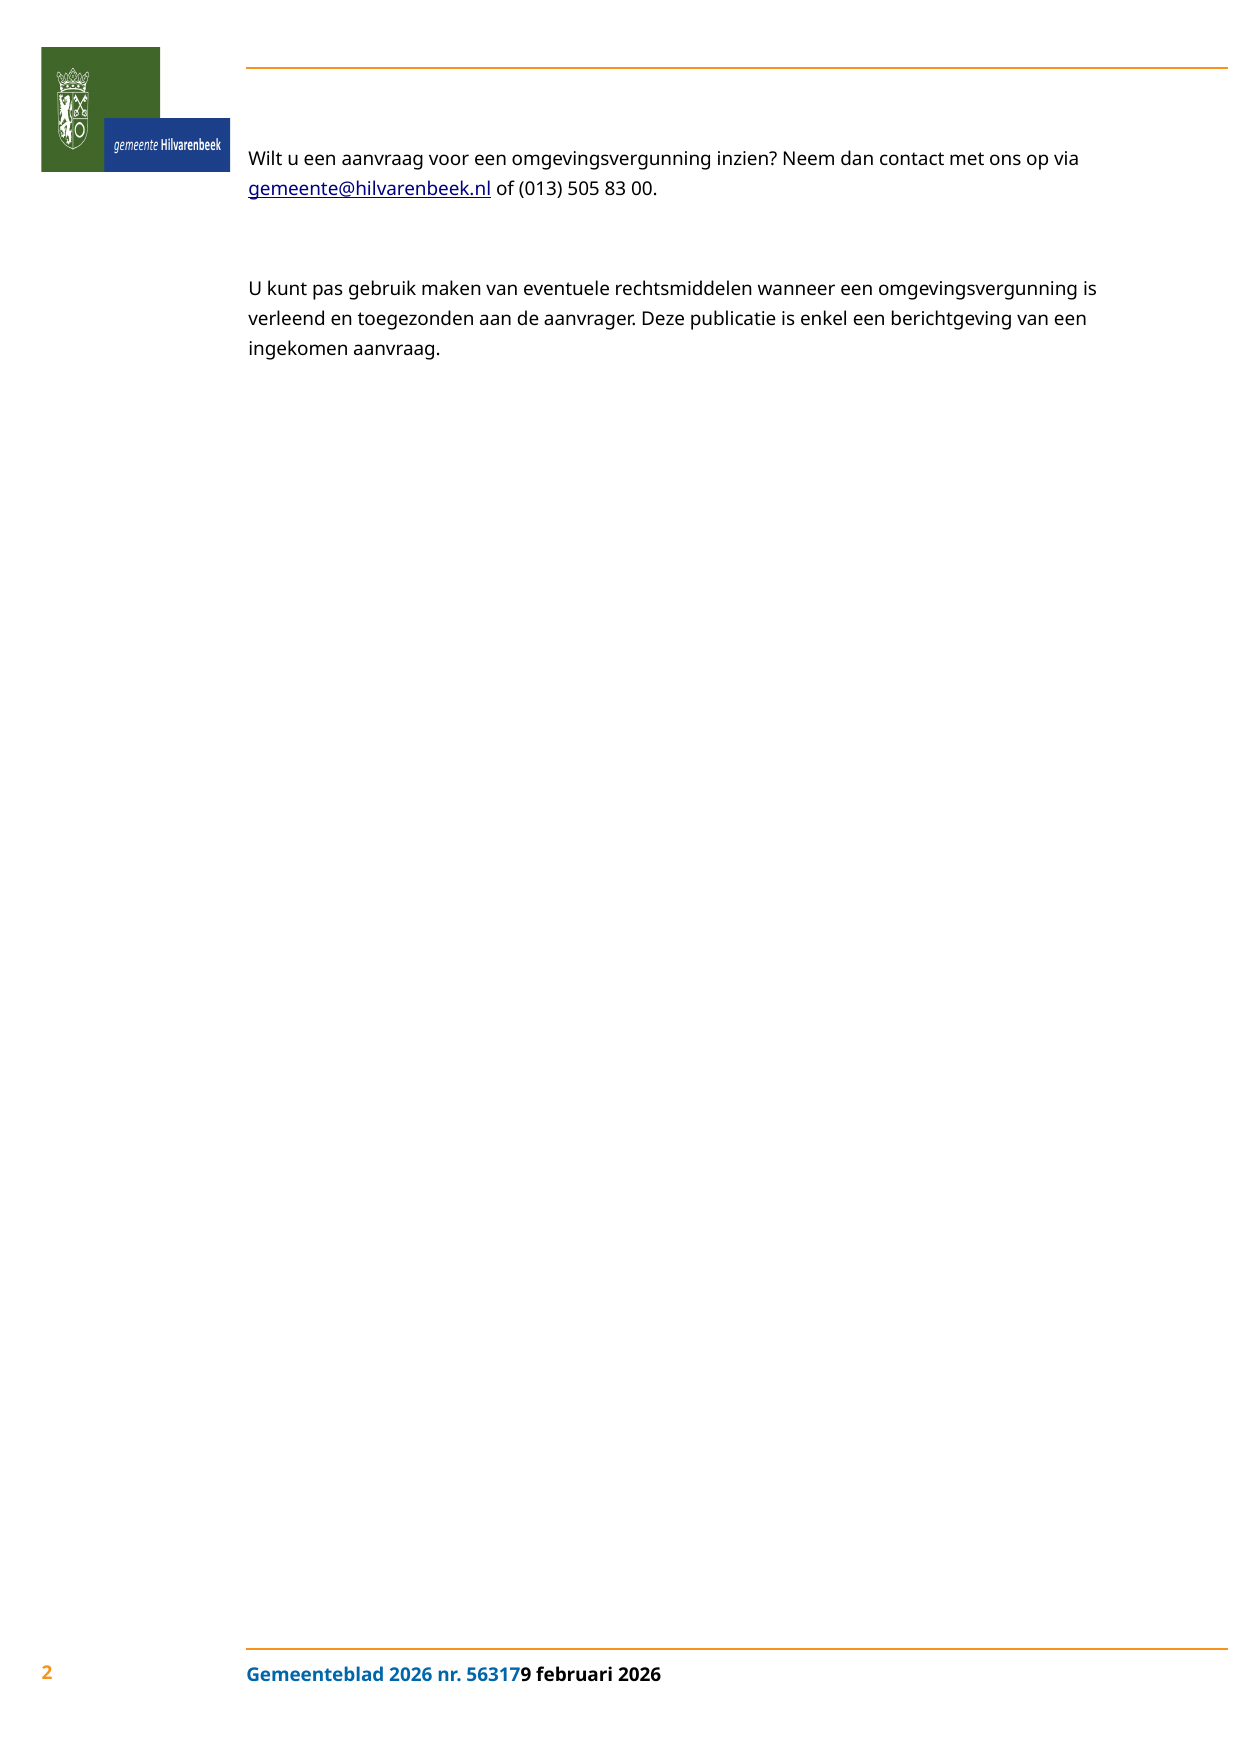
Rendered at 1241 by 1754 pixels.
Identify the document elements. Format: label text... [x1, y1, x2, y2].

text U kunt pas gebruik maken van eventuele rechtsmiddelen wanneer een omgevingsvergunning is verleend en toegezonden aan de aanvrager. Deze publicatie is enkel een berichtgeving van een ingekomen aanvraag. [248, 276, 1152, 361]
picture [41, 47, 231, 172]
text Wilt u een aanvraag voor een omgevingsvergunning inzien? Neem dan contact met ons op via gemeente@hilvarenbeek.nl of (013) 505 83 00. [248, 145, 1152, 201]
